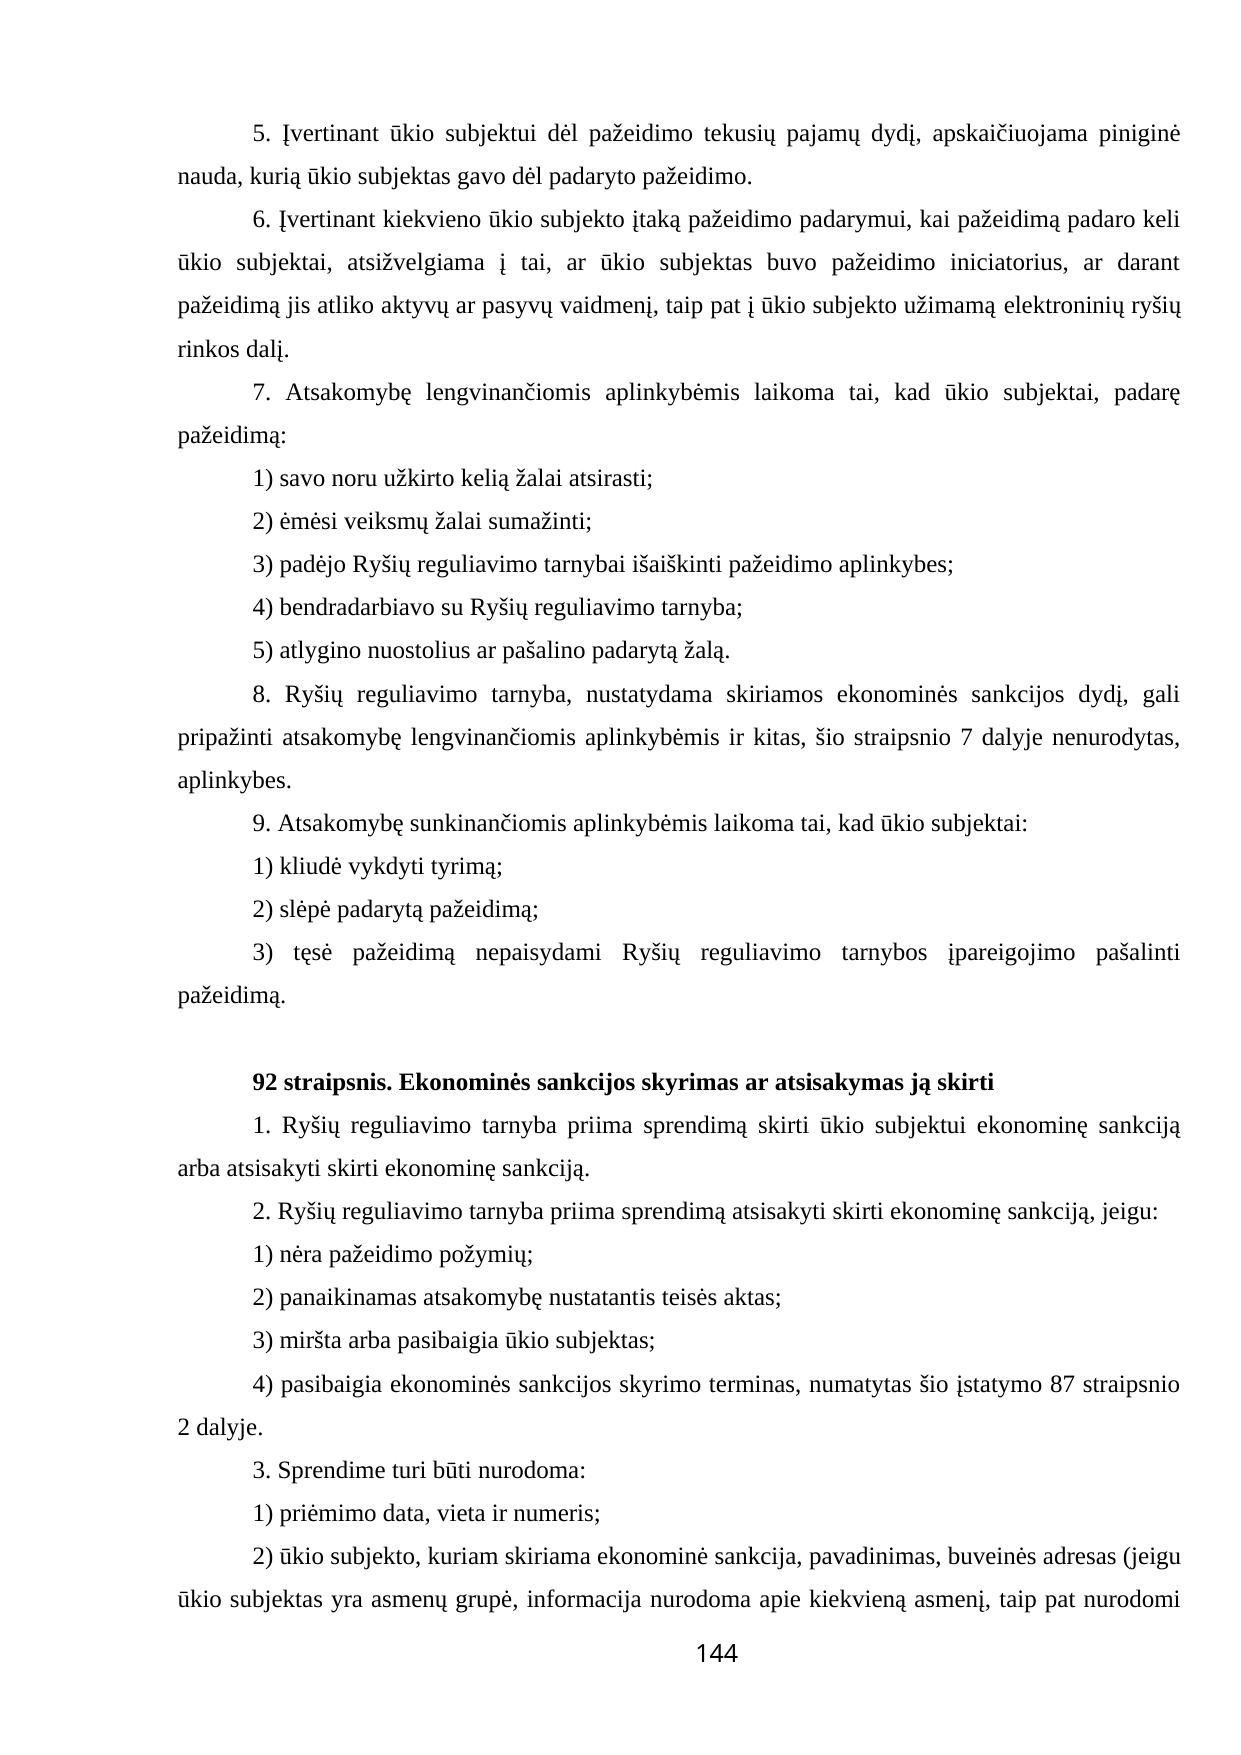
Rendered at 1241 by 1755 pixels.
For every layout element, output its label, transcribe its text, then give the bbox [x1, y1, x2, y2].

text 3. Sprendime turi būti nurodoma: [177, 1455, 1181, 1484]
text 1. Ryšių reguliavimo tarnyba priima sprendimą skirti ūkio subjektui ekonominę sankciją arba atsisakyti skirti ekonominę sankciją. [177, 1110, 1181, 1182]
text 2) ėmėsi veiksmų žalai sumažinti; [177, 506, 1181, 535]
text 92 straipsnis. Ekonominės sankcijos skyrimas ar atsisakymas ją skirti [177, 1067, 1181, 1096]
text 5. Įvertinant ūkio subjektui dėl pažeidimo tekusių pajamų dydį, apskaičiuojama piniginė nauda, kurią ūkio subjektas gavo dėl padaryto pažeidimo. [177, 118, 1181, 190]
text 4) pasibaigia ekonominės sankcijos skyrimo terminas, numatytas šio įstatymo 87 straipsnio 2 dalyje. [177, 1369, 1181, 1441]
text 4) bendradarbiavo su Ryšių reguliavimo tarnyba; [177, 592, 1181, 621]
text 7. Atsakomybę lengvinančiomis aplinkybėmis laikoma tai, kad ūkio subjektai, padarę pažeidimą: [177, 377, 1181, 449]
text 5) atlygino nuostolius ar pašalino padarytą žalą. [177, 636, 1181, 664]
text 2. Ryšių reguliavimo tarnyba priima sprendimą atsisakyti skirti ekonominę sankciją, jeigu: [177, 1196, 1181, 1225]
text 1) kliudė vykdyti tyrimą; [177, 851, 1181, 880]
text 3) padėjo Ryšių reguliavimo tarnybai išaiškinti pažeidimo aplinkybes; [177, 549, 1181, 578]
text 2) ūkio subjekto, kuriam skiriama ekonominė sankcija, pavadinimas, buveinės adresas (jeigu ūkio subjektas yra asmenų grupė, informacija nurodoma apie kiekvieną asmenį, taip pat nurodomi [177, 1541, 1181, 1613]
text 2) panaikinamas atsakomybę nustatantis teisės aktas; [177, 1282, 1181, 1311]
text 1) savo noru užkirto kelią žalai atsirasti; [177, 463, 1181, 492]
text 9. Atsakomybę sunkinančiomis aplinkybėmis laikoma tai, kad ūkio subjektai: [177, 808, 1181, 837]
text 1) nėra pažeidimo požymių; [177, 1239, 1181, 1268]
text 6. Įvertinant kiekvieno ūkio subjekto įtaką pažeidimo padarymui, kai pažeidimą padaro keli ūkio subjektai, atsižvelgiama į tai, ar ūkio subjektas buvo pažeidimo iniciatorius, ar darant pažeidimą jis atliko aktyvų ar pasyvų vaidmenį, taip pat į ūkio subjekto užimamą elektroninių ryšių rinkos dalį. [177, 204, 1181, 362]
text 8. Ryšių reguliavimo tarnyba, nustatydama skiriamos ekonominės sankcijos dydį, gali pripažinti atsakomybę lengvinančiomis aplinkybėmis ir kitas, šio straipsnio 7 dalyje nenurodytas, aplinkybes. [177, 679, 1181, 794]
text 3) tęsė pažeidimą nepaisydami Ryšių reguliavimo tarnybos įpareigojimo pašalinti pažeidimą. [177, 937, 1181, 1009]
text 1) priėmimo data, vieta ir numeris; [177, 1498, 1181, 1527]
text 3) miršta arba pasibaigia ūkio subjektas; [177, 1326, 1181, 1354]
text 2) slėpė padarytą pažeidimą; [177, 894, 1181, 923]
